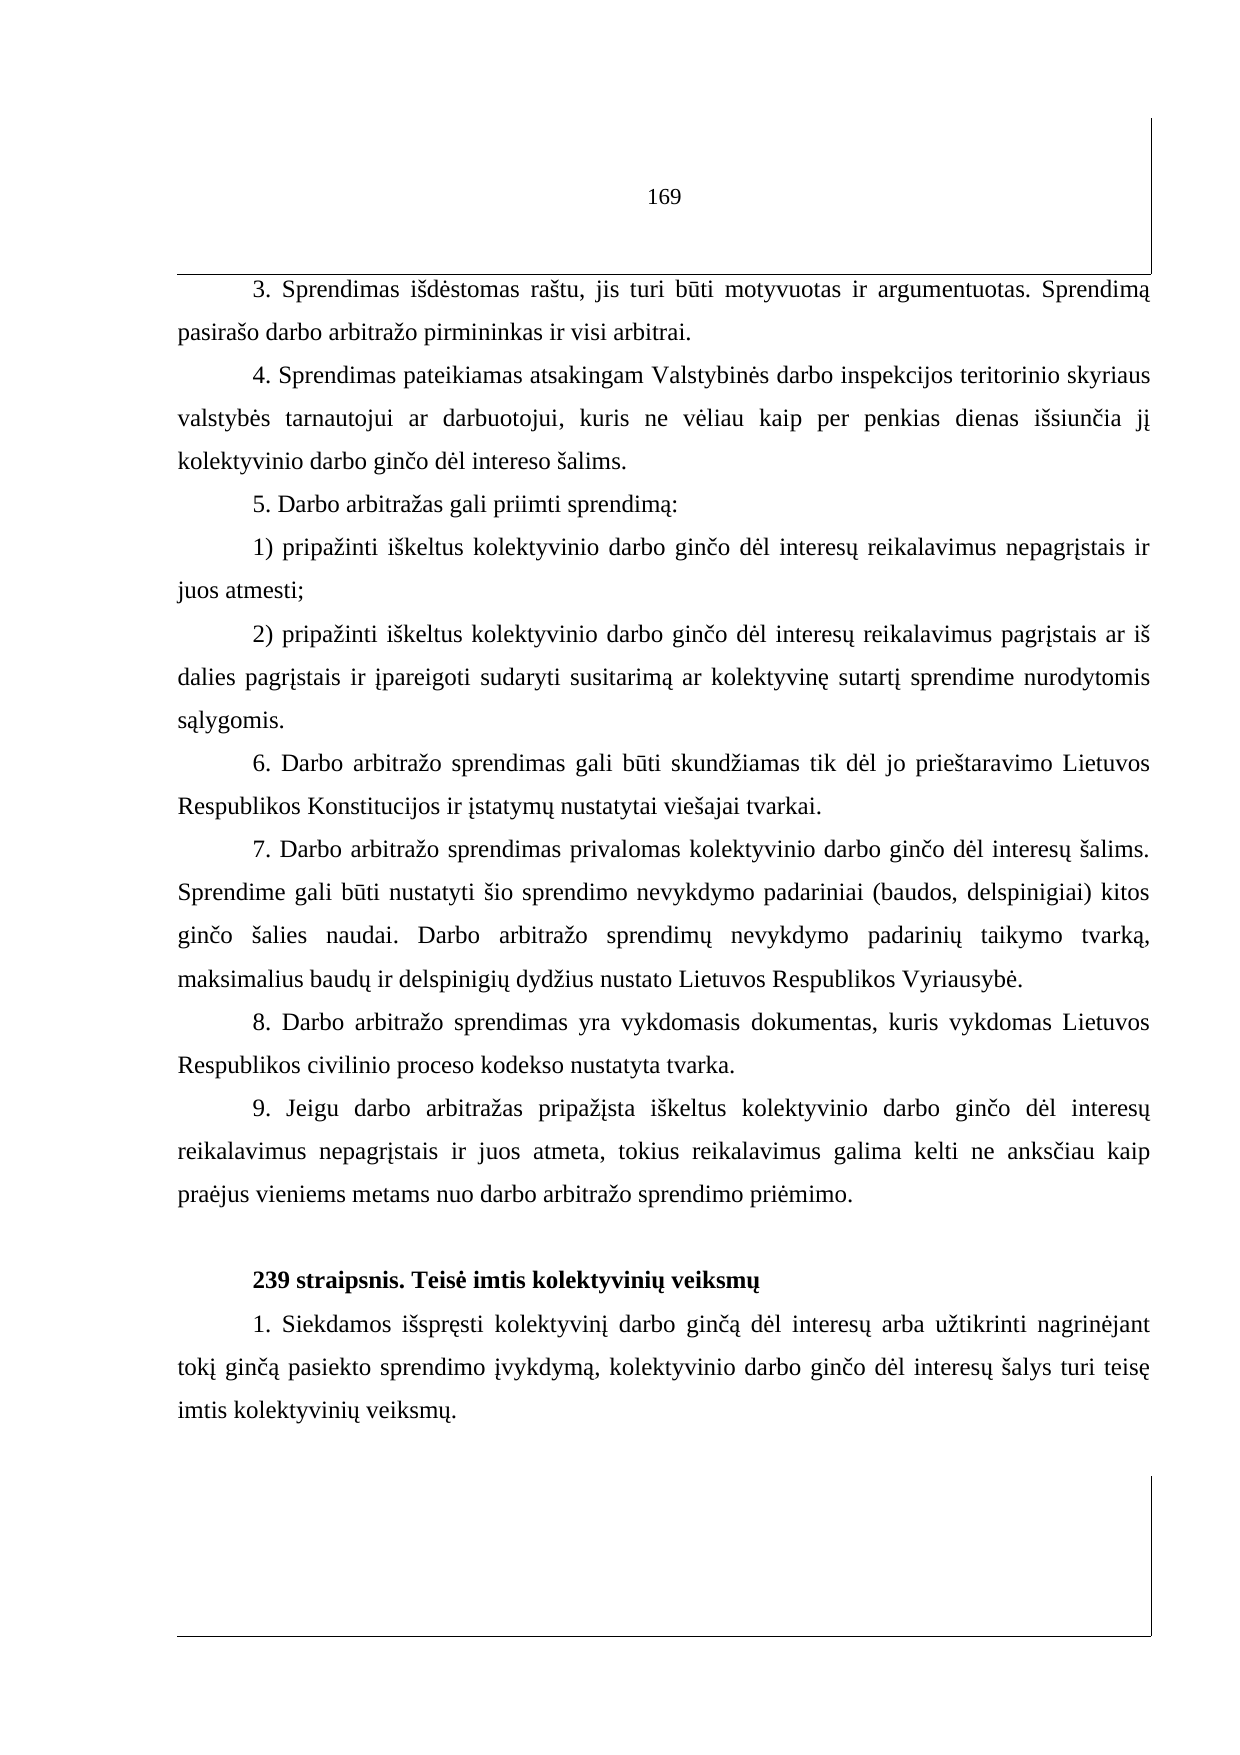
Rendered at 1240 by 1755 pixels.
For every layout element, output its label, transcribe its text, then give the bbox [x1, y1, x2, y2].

text 1) pripažinti iškeltus kolektyvinio darbo ginčo dėl interesų reikalavimus nepagrįstais ir juos atmesti; [177, 532, 1151, 604]
text 239 straipsnis. Teisė imtis kolektyvinių veiksmų [177, 1266, 1151, 1294]
text 7. Darbo arbitražo sprendimas privalomas kolektyvinio darbo ginčo dėl interesų šalims. Sprendime gali būti nustatyti šio sprendimo nevykdymo padariniai (baudos, delspinigiai) kitos ginčo šalies naudai. Darbo arbitražo sprendimų nevykdymo padarinių taikymo tvarką, maksimalius baudų ir delspinigių dydžius nustato Lietuvos Respublikos Vyriausybė. [177, 834, 1151, 992]
text 8. Darbo arbitražo sprendimas yra vykdomasis dokumentas, kuris vykdomas Lietuvos Respublikos civilinio proceso kodekso nustatyta tvarka. [177, 1007, 1151, 1079]
text 9. Jeigu darbo arbitražas pripažįsta iškeltus kolektyvinio darbo ginčo dėl interesų reikalavimus nepagrįstais ir juos atmeta, tokius reikalavimus galima kelti ne anksčiau kaip praėjus vieniems metams nuo darbo arbitražo sprendimo priėmimo. [177, 1093, 1151, 1208]
text 5. Darbo arbitražas gali priimti sprendimą: [177, 489, 1151, 518]
text 4. Sprendimas pateikiamas atsakingam Valstybinės darbo inspekcijos teritorinio skyriaus valstybės tarnautojui ar darbuotojui, kuris ne vėliau kaip per penkias dienas išsiunčia jį kolektyvinio darbo ginčo dėl intereso šalims. [177, 360, 1151, 475]
text 1. Siekdamos išspręsti kolektyvinį darbo ginčą dėl interesų arba užtikrinti nagrinėjant tokį ginčą pasiekto sprendimo įvykdymą, kolektyvinio darbo ginčo dėl interesų šalys turi teisę imtis kolektyvinių veiksmų. [177, 1309, 1151, 1424]
text 6. Darbo arbitražo sprendimas gali būti skundžiamas tik dėl jo prieštaravimo Lietuvos Respublikos Konstitucijos ir įstatymų nustatytai viešajai tvarkai. [177, 748, 1151, 820]
text 2) pripažinti iškeltus kolektyvinio darbo ginčo dėl interesų reikalavimus pagrįstais ar iš dalies pagrįstais ir įpareigoti sudaryti susitarimą ar kolektyvinę sutartį sprendime nurodytomis sąlygomis. [177, 619, 1151, 734]
text 3. Sprendimas išdėstomas raštu, jis turi būti motyvuotas ir argumentuotas. Sprendimą pasirašo darbo arbitražo pirmininkas ir visi arbitrai. [177, 274, 1151, 346]
